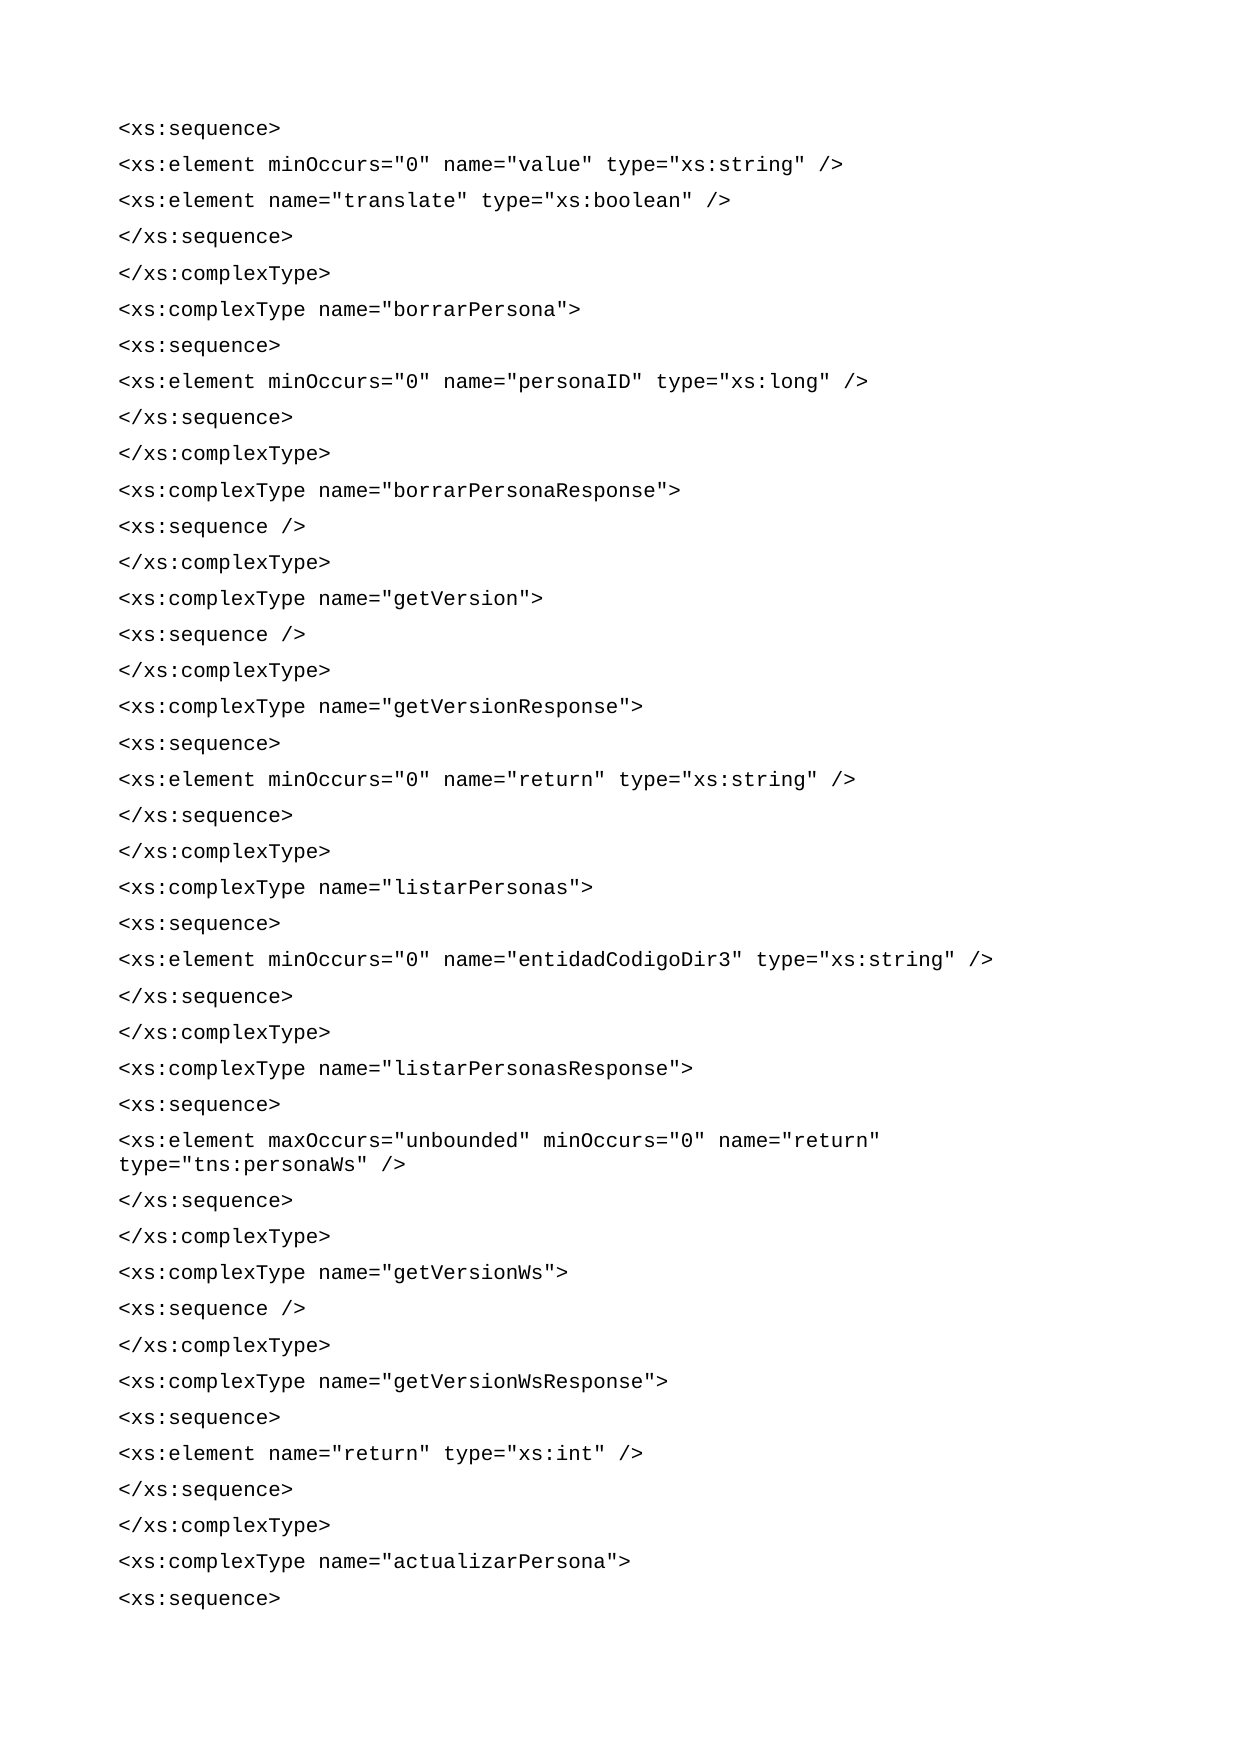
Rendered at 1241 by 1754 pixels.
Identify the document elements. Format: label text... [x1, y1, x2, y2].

text <xs:complexType name="listarPersonas"> [118, 877, 1122, 901]
text <xs:sequence /> [118, 624, 1122, 648]
text <xs:complexType name="getVersion"> [118, 588, 1122, 612]
text </xs:sequence> [118, 805, 1122, 828]
text <xs:sequence> [118, 1407, 1122, 1431]
text </xs:complexType> [118, 841, 1122, 865]
text </xs:complexType> [118, 1022, 1122, 1045]
text <xs:sequence> [118, 913, 1122, 937]
text </xs:complexType> [118, 552, 1122, 576]
text <xs:element minOccurs="0" name="personaID" type="xs:long" /> [118, 371, 1122, 395]
text <xs:sequence /> [118, 1298, 1122, 1322]
text <xs:sequence> [118, 1094, 1122, 1118]
text </xs:sequence> [118, 1190, 1122, 1214]
text </xs:sequence> [118, 986, 1122, 1009]
text <xs:sequence> [118, 335, 1122, 359]
text </xs:complexType> [118, 1334, 1122, 1358]
text <xs:complexType name="getVersionWsResponse"> [118, 1371, 1122, 1394]
text <xs:sequence> [118, 1588, 1122, 1611]
text </xs:complexType> [118, 1226, 1122, 1250]
text <xs:element name="return" type="xs:int" /> [118, 1443, 1122, 1467]
text <xs:element minOccurs="0" name="entidadCodigoDir3" type="xs:string" /> [118, 949, 1122, 973]
text </xs:sequence> [118, 1479, 1122, 1503]
text <xs:complexType name="getVersionWs"> [118, 1262, 1122, 1286]
text </xs:complexType> [118, 660, 1122, 684]
text <xs:sequence> [118, 733, 1122, 756]
text <xs:element name="translate" type="xs:boolean" /> [118, 190, 1122, 214]
text </xs:sequence> [118, 227, 1122, 250]
text </xs:complexType> [118, 1515, 1122, 1539]
text <xs:complexType name="actualizarPersona"> [118, 1551, 1122, 1575]
text </xs:complexType> [118, 443, 1122, 467]
text <xs:complexType name="borrarPersonaResponse"> [118, 479, 1122, 503]
text </xs:complexType> [118, 263, 1122, 286]
text <xs:complexType name="borrarPersona"> [118, 299, 1122, 322]
text <xs:sequence> [118, 118, 1122, 142]
text <xs:complexType name="getVersionResponse"> [118, 696, 1122, 720]
text </xs:sequence> [118, 407, 1122, 431]
text <xs:element minOccurs="0" name="return" type="xs:string" /> [118, 769, 1122, 792]
text <xs:sequence /> [118, 516, 1122, 539]
text <xs:element minOccurs="0" name="value" type="xs:string" /> [118, 154, 1122, 178]
text <xs:complexType name="listarPersonasResponse"> [118, 1058, 1122, 1082]
text <xs:element maxOccurs="unbounded" minOccurs="0" name="return" type="tns:personaWs" /> [118, 1130, 1122, 1177]
